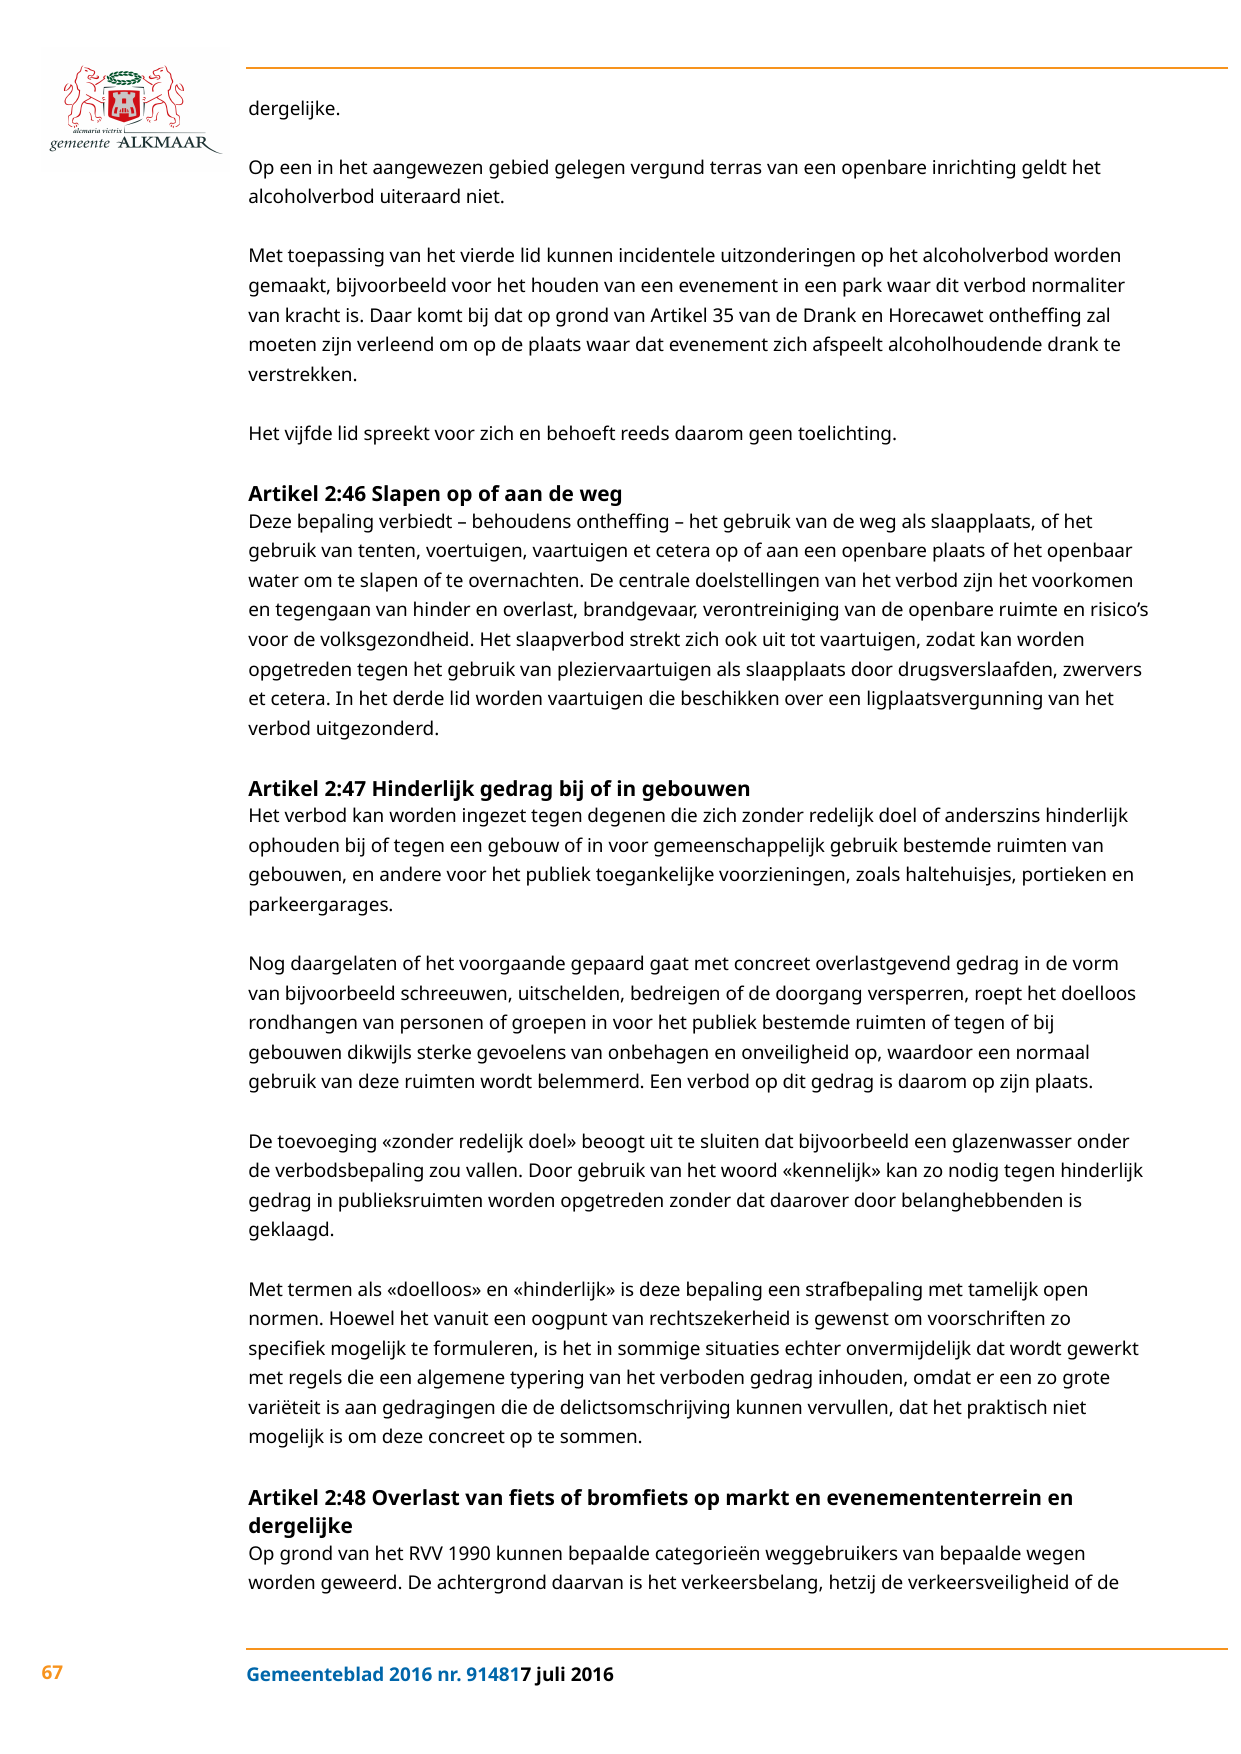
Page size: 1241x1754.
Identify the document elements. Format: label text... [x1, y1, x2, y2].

text Het vijfde lid spreekt voor zich en behoeft reeds daarom geen toelichting. [248, 420, 1152, 446]
text Artikel 2:48 Overlast van fiets of bromfiets op markt en evenemententerrein en dergelijke [248, 1483, 1152, 1540]
text Nog daargelaten of het voorgaande gepaard gaat met concreet overlastgevend gedrag in de vorm van bijvoorbeeld schreeuwen, uitschelden, bedreigen of de doorgang versperren, roept het doelloos rondhangen van personen of groepen in voor het publiek bestemde ruimten of tegen of bij gebouwen dikwijls sterke gevoelens van onbehagen en onveiligheid op, waardoor een normaal gebruik van deze ruimten wordt belemmerd. Een verbod op dit gedrag is daarom op zijn plaats. [248, 950, 1152, 1094]
text dergelijke. [248, 95, 1152, 121]
text Met toepassing van het vierde lid kunnen incidentele uitzonderingen op het alcoholverbod worden gemaakt, bijvoorbeeld voor het houden van een evenement in een park waar dit verbod normaliter van kracht is. Daar komt bij dat op grond van Artikel 35 van de Drank en Horecawet ontheffing zal moeten zijn verleend om op de plaats waar dat evenement zich afspeelt alcoholhoudende drank te verstrekken. [248, 243, 1152, 387]
text Op een in het aangewezen gebied gelegen vergund terras van een openbare inrichting geldt het alcoholverbod uiteraard niet. [248, 154, 1152, 209]
text Het verbod kan worden ingezet tegen degenen die zich zonder redelijk doel of anderszins hinderlijk ophouden bij of tegen een gebouw of in voor gemeenschappelijk gebruik bestemde ruimten van gebouwen, en andere voor het publiek toegankelijke voorzieningen, zoals haltehuisjes, portieken en parkeergarages. [248, 802, 1152, 917]
text Artikel 2:46 Slapen op of aan de weg [248, 479, 1152, 508]
picture [41, 47, 231, 172]
text De toevoeging «zonder redelijk doel» beoogt uit te sluiten dat bijvoorbeeld een glazenwasser onder de verbodsbepaling zou vallen. Door gebruik van het woord «kennelijk» kan zo nodig tegen hinderlijk gedrag in publieksruimten worden opgetreden zonder dat daarover door belanghebbenden is geklaagd. [248, 1128, 1152, 1242]
text Op grond van het RVV 1990 kunnen bepaalde categorieën weggebruikers van bepaalde wegen worden geweerd. De achtergrond daarvan is het verkeersbelang, hetzij de verkeersveiligheid of de [248, 1540, 1152, 1595]
text Deze bepaling verbiedt – behoudens ontheffing – het gebruik van de weg als slaapplaats, of het gebruik van tenten, voertuigen, vaartuigen et cetera op of aan een openbare plaats of het openbaar water om te slapen of te overnachten. De centrale doelstellingen van het verbod zijn het voorkomen en tegengaan van hinder en overlast, brandgevaar, verontreiniging van de openbare ruimte en risico’s voor de volksgezondheid. Het slaapverbod strekt zich ook uit tot vaartuigen, zodat kan worden opgetreden tegen het gebruik van pleziervaartuigen als slaapplaats door drugsverslaafden, zwervers et cetera. In het derde lid worden vaartuigen die beschikken over een ligplaatsvergunning van het verbod uitgezonderd. [248, 508, 1152, 741]
text Met termen als «doelloos» en «hinderlijk» is deze bepaling een strafbepaling met tamelijk open normen. Hoewel het vanuit een oogpunt van rechtszekerheid is gewenst om voorschriften zo specifiek mogelijk te formuleren, is het in sommige situaties echter onvermijdelijk dat wordt gewerkt met regels die een algemene typering van het verboden gedrag inhouden, omdat er een zo grote variëteit is aan gedragingen die de delictsomschrijving kunnen vervullen, dat het praktisch niet mogelijk is om deze concreet op te sommen. [248, 1276, 1152, 1449]
text Artikel 2:47 Hinderlijk gedrag bij of in gebouwen [248, 774, 1152, 802]
